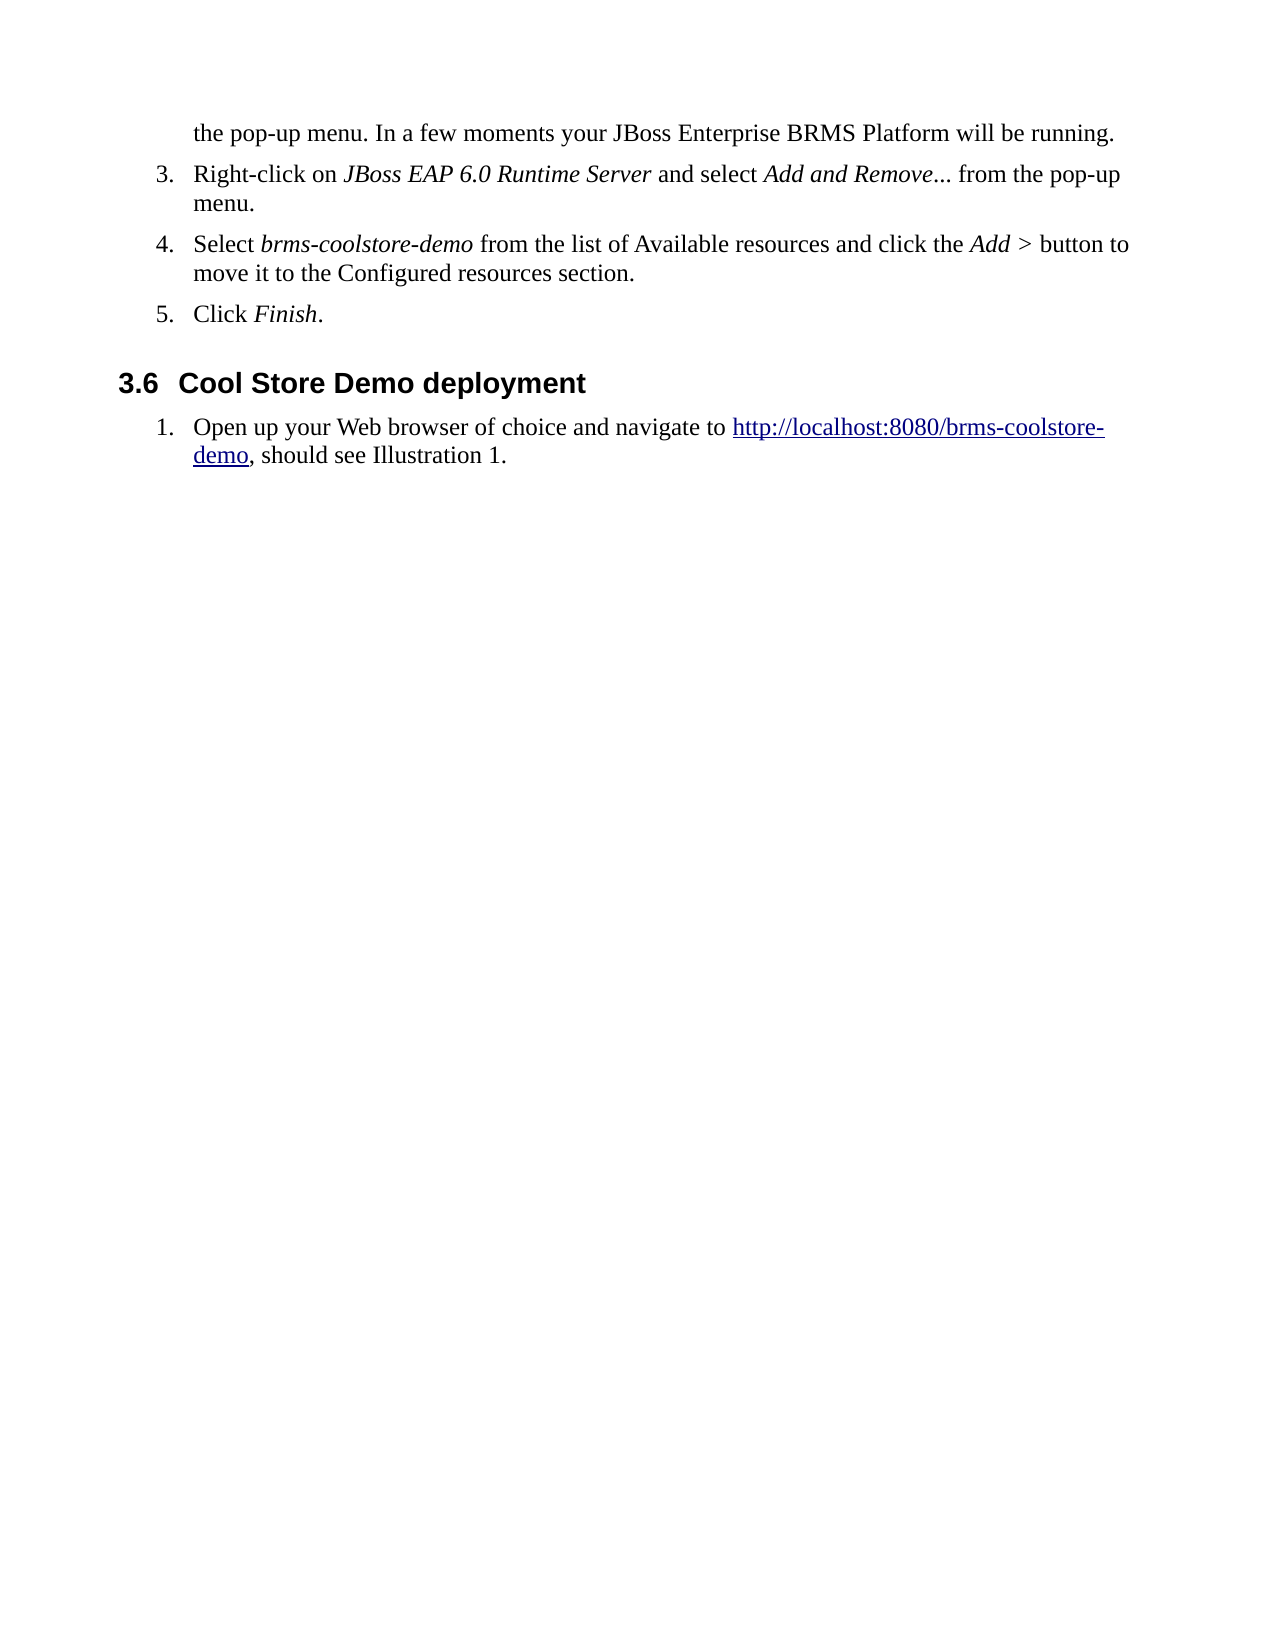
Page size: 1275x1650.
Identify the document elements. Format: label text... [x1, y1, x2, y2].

subtitle Cool Store Demo deployment [118, 366, 1157, 399]
list Click Finish. [156, 299, 1157, 328]
list Select brms-coolstore-demo from the list of Available resources and click the Add > button to move it to the Configured resources section. [156, 229, 1157, 287]
list the pop-up menu. In a few moments your JBoss Enterprise BRMS Platform will be running. [156, 118, 1157, 147]
list Open up your Web browser of choice and navigate to http://localhost:8080/brms-coolstore-demo, should see Illustration 1. [156, 412, 1157, 469]
list Right-click on JBoss EAP 6.0 Runtime Server and select Add and Remove... from the pop-up menu. [156, 159, 1157, 217]
